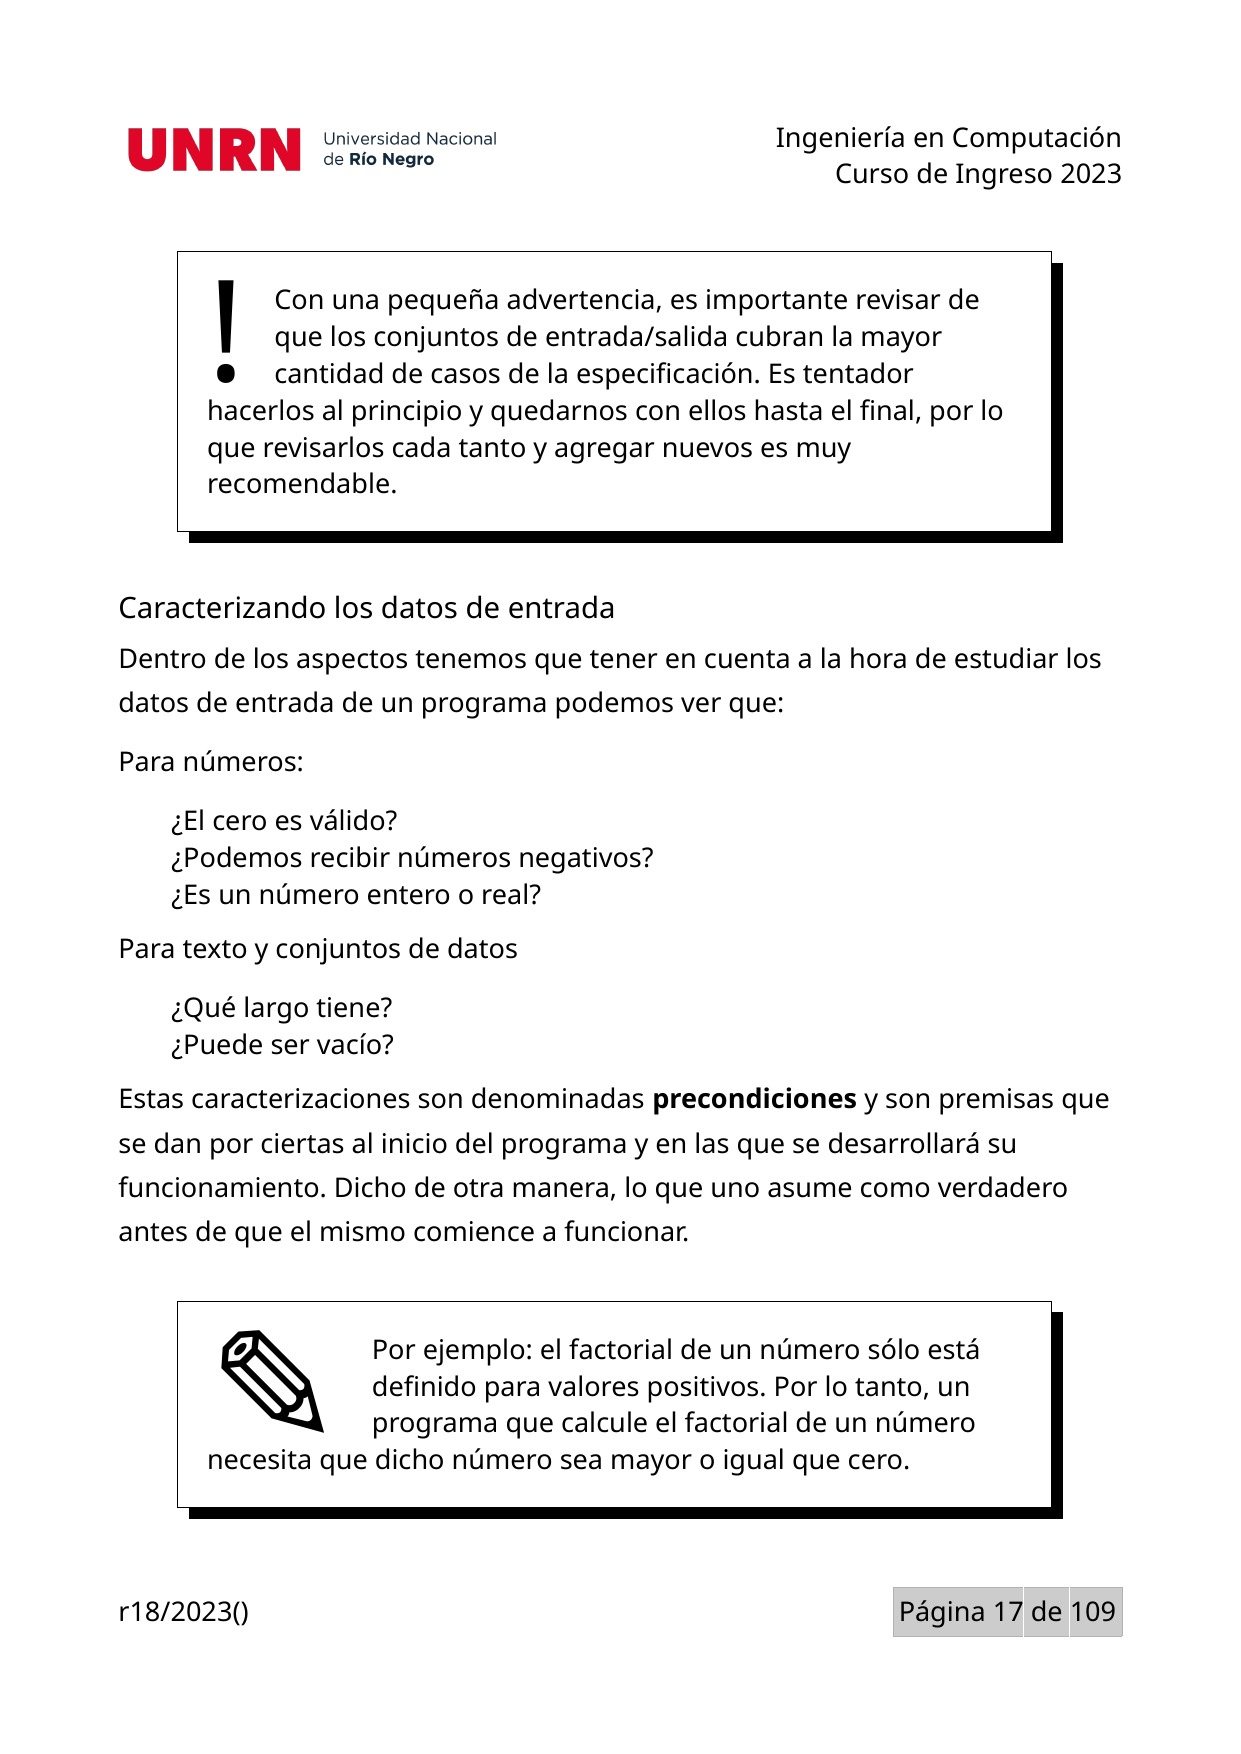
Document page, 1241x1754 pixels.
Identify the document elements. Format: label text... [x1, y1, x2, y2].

picture [118, 118, 505, 180]
text ¿Podemos recibir números negativos? [142, 838, 1122, 875]
text Para números: [118, 743, 1122, 779]
text ¿Puede ser vacío? [142, 1025, 1122, 1062]
text ¿Es un número entero o real? [142, 875, 1122, 912]
text ¿Qué largo tiene? [142, 988, 1122, 1025]
text ✎Por ejemplo: el factorial de un número sólo está definido para valores positivos. Por lo tanto, un programa que calcule el factorial de un número necesita que dicho número sea mayor o igual que cero. [178, 1302, 1051, 1507]
text Para texto y conjuntos de datos [118, 930, 1122, 967]
text Estas caracterizaciones son denominadas precondiciones y son premisas que se dan por ciertas al inicio del programa y en las que se desarrollará su funcionamiento. Dicho de otra manera, lo que uno asume como verdadero antes de que el mismo comience a funcionar. [118, 1080, 1122, 1249]
text ¿El cero es válido? [142, 801, 1122, 838]
text Dentro de los aspectos tenemos que tener en cuenta a la hora de estudiar los datos de entrada de un programa podemos ver que: [118, 640, 1122, 721]
subtitle Caracterizando los datos de entrada [118, 587, 1122, 627]
text !Con una pequeña advertencia, es importante revisar de que los conjuntos de entrada/salida cubran la mayor cantidad de casos de la especificación. Es tentador hacerlos al principio y quedarnos con ellos hasta el final, por lo que revisarlos cada tanto y agregar nuevos es muy recomendable. [178, 252, 1051, 531]
